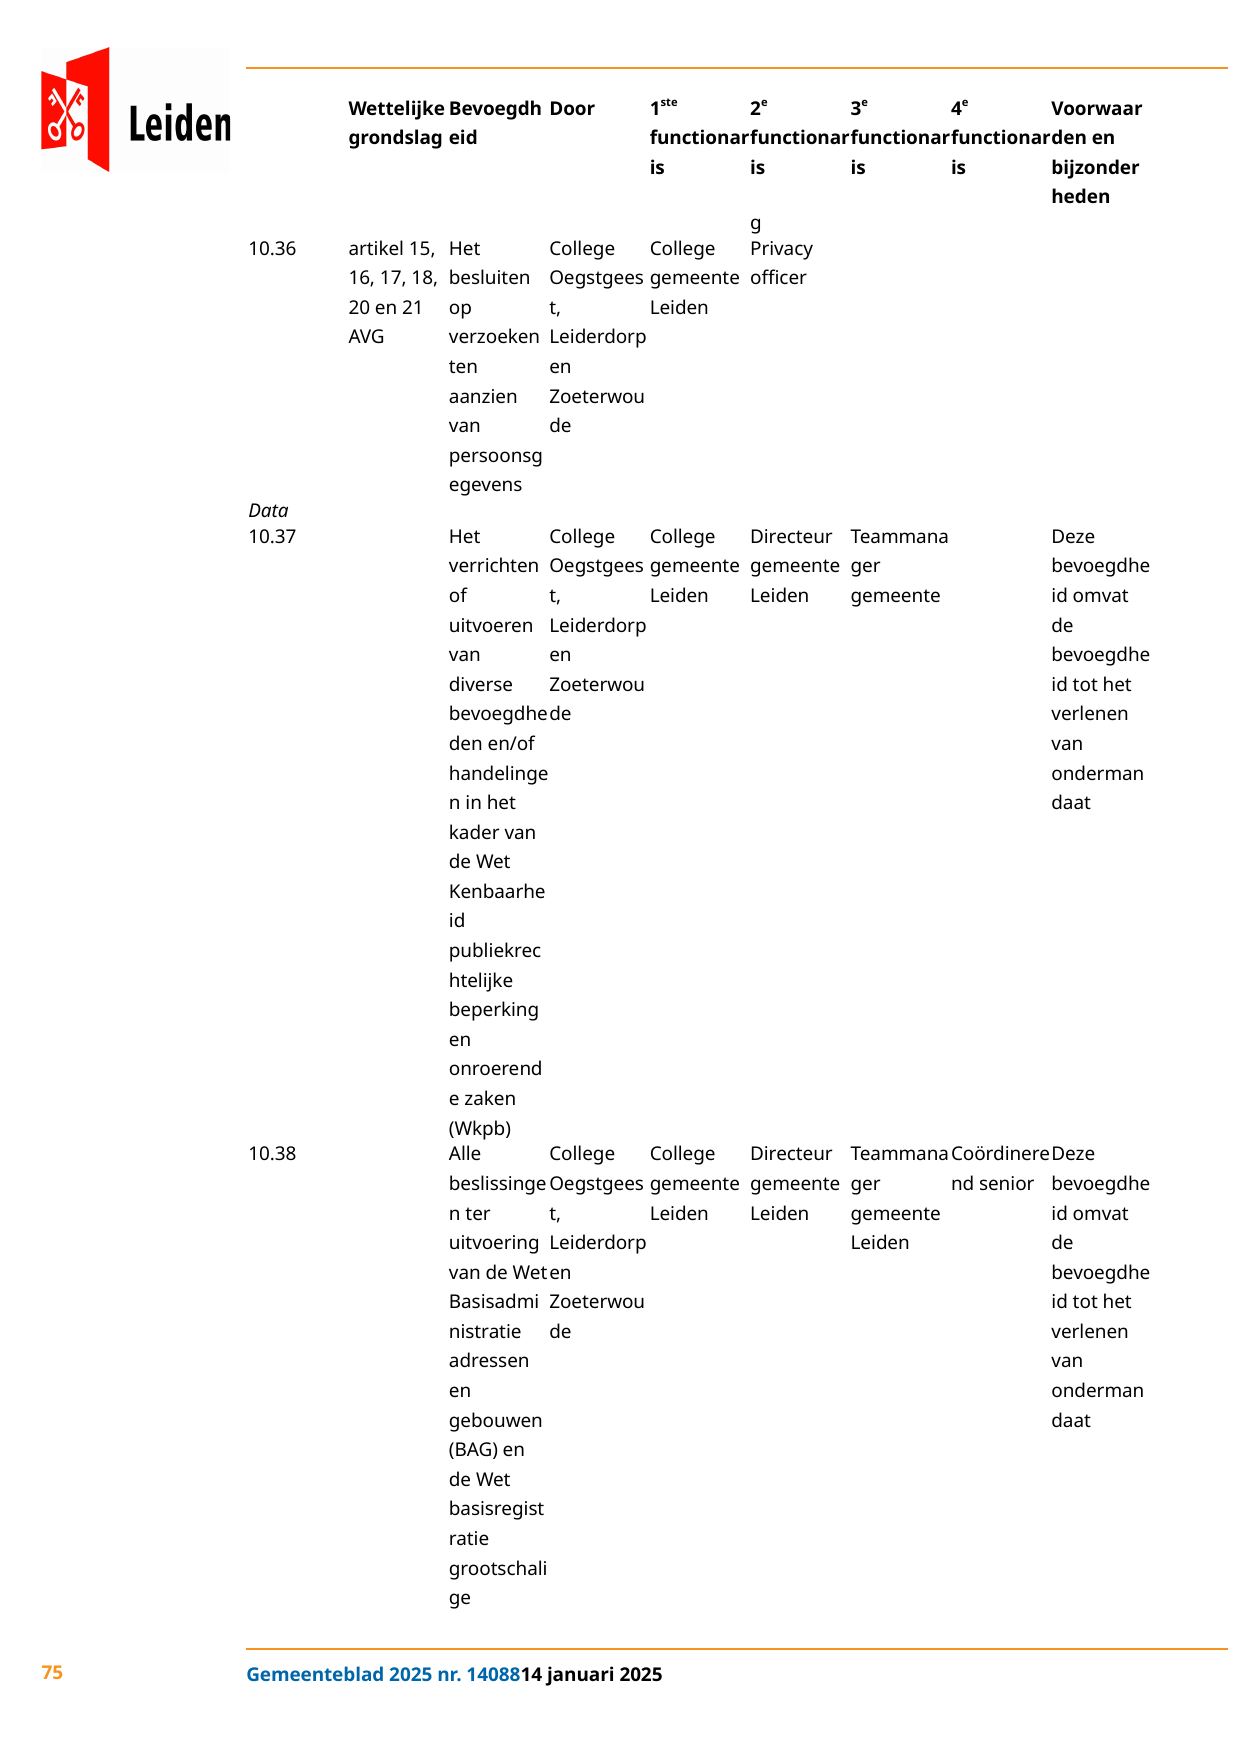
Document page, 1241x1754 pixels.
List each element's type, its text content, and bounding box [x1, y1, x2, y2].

table_cell [348, 209, 449, 235]
table_cell Deze bevoegdheid omvat de bevoegdheid tot het verlenen van ondermandaat [1051, 1141, 1152, 1610]
table_cell College Oegstgeest, Leiderdorp en Zoeterwoude [549, 523, 649, 1141]
table_header 1ste functionaris [650, 95, 750, 209]
table_cell Directeur gemeente Leiden [750, 523, 850, 1141]
table_cell College gemeente Leiden [650, 235, 750, 497]
table_cell Deze bevoegdheid omvat de bevoegdheid tot het verlenen van ondermandaat [1051, 523, 1152, 1141]
table_cell artikel 15, 16, 17, 18, 20 en 21 AVG [348, 235, 449, 497]
table_cell [1051, 235, 1152, 497]
table_cell [951, 209, 1051, 235]
table_cell Teammanager gemeente Leiden [850, 1141, 951, 1610]
table_cell [850, 209, 951, 235]
table_header 3e functionaris [850, 95, 951, 209]
table_header 4e functionaris [951, 95, 1051, 209]
table_cell Directeur gemeente Leiden [750, 1141, 850, 1610]
table_cell Teammanager gemeente [850, 523, 951, 1141]
table_header Voorwaarden en bijzonderheden [1051, 95, 1152, 209]
table_cell [850, 235, 951, 497]
table_cell 10.36 [248, 235, 348, 497]
table_cell [1051, 209, 1152, 235]
table_cell [549, 209, 649, 235]
table_cell Alle beslissingen ter uitvoering van de Wet Basisadministratie adressen en gebouwen (BAG) en de Wet basisregistratie grootschalige [449, 1141, 549, 1610]
table_cell [348, 1141, 449, 1610]
table_cell College Oegstgeest, Leiderdorp en Zoeterwoude [549, 1141, 649, 1610]
picture [41, 47, 231, 172]
table_header Wettelijke grondslag [348, 95, 449, 209]
table_header [248, 95, 348, 209]
table_cell g [750, 209, 850, 235]
table_cell [951, 523, 1051, 1141]
table_cell Privacy officer [750, 235, 850, 497]
table_header Bevoegdheid [449, 95, 549, 209]
table_cell College Oegstgeest, Leiderdorp en Zoeterwoude [549, 235, 649, 497]
table_cell Coördinerend senior [951, 1141, 1051, 1610]
table_cell Het besluiten op verzoeken ten aanzien van persoonsgegevens [449, 235, 549, 497]
table_cell [951, 235, 1051, 497]
table_cell 10.38 [248, 1141, 348, 1610]
table_cell [248, 209, 348, 235]
table_cell College gemeente Leiden [650, 523, 750, 1141]
table_cell [449, 209, 549, 235]
table_header Door [549, 95, 649, 209]
table_cell [650, 209, 750, 235]
table_cell [348, 523, 449, 1141]
table_cell Data [248, 498, 1152, 523]
table_cell Het verrichten of uitvoeren van diverse bevoegdheden en/of handelingen in het kader van de Wet Kenbaarheid publiekrechtelijke beperkingen onroerende zaken (Wkpb) [449, 523, 549, 1141]
table_cell College gemeente Leiden [650, 1141, 750, 1610]
table_cell 10.37 [248, 523, 348, 1141]
table_header 2e functionaris [750, 95, 850, 209]
